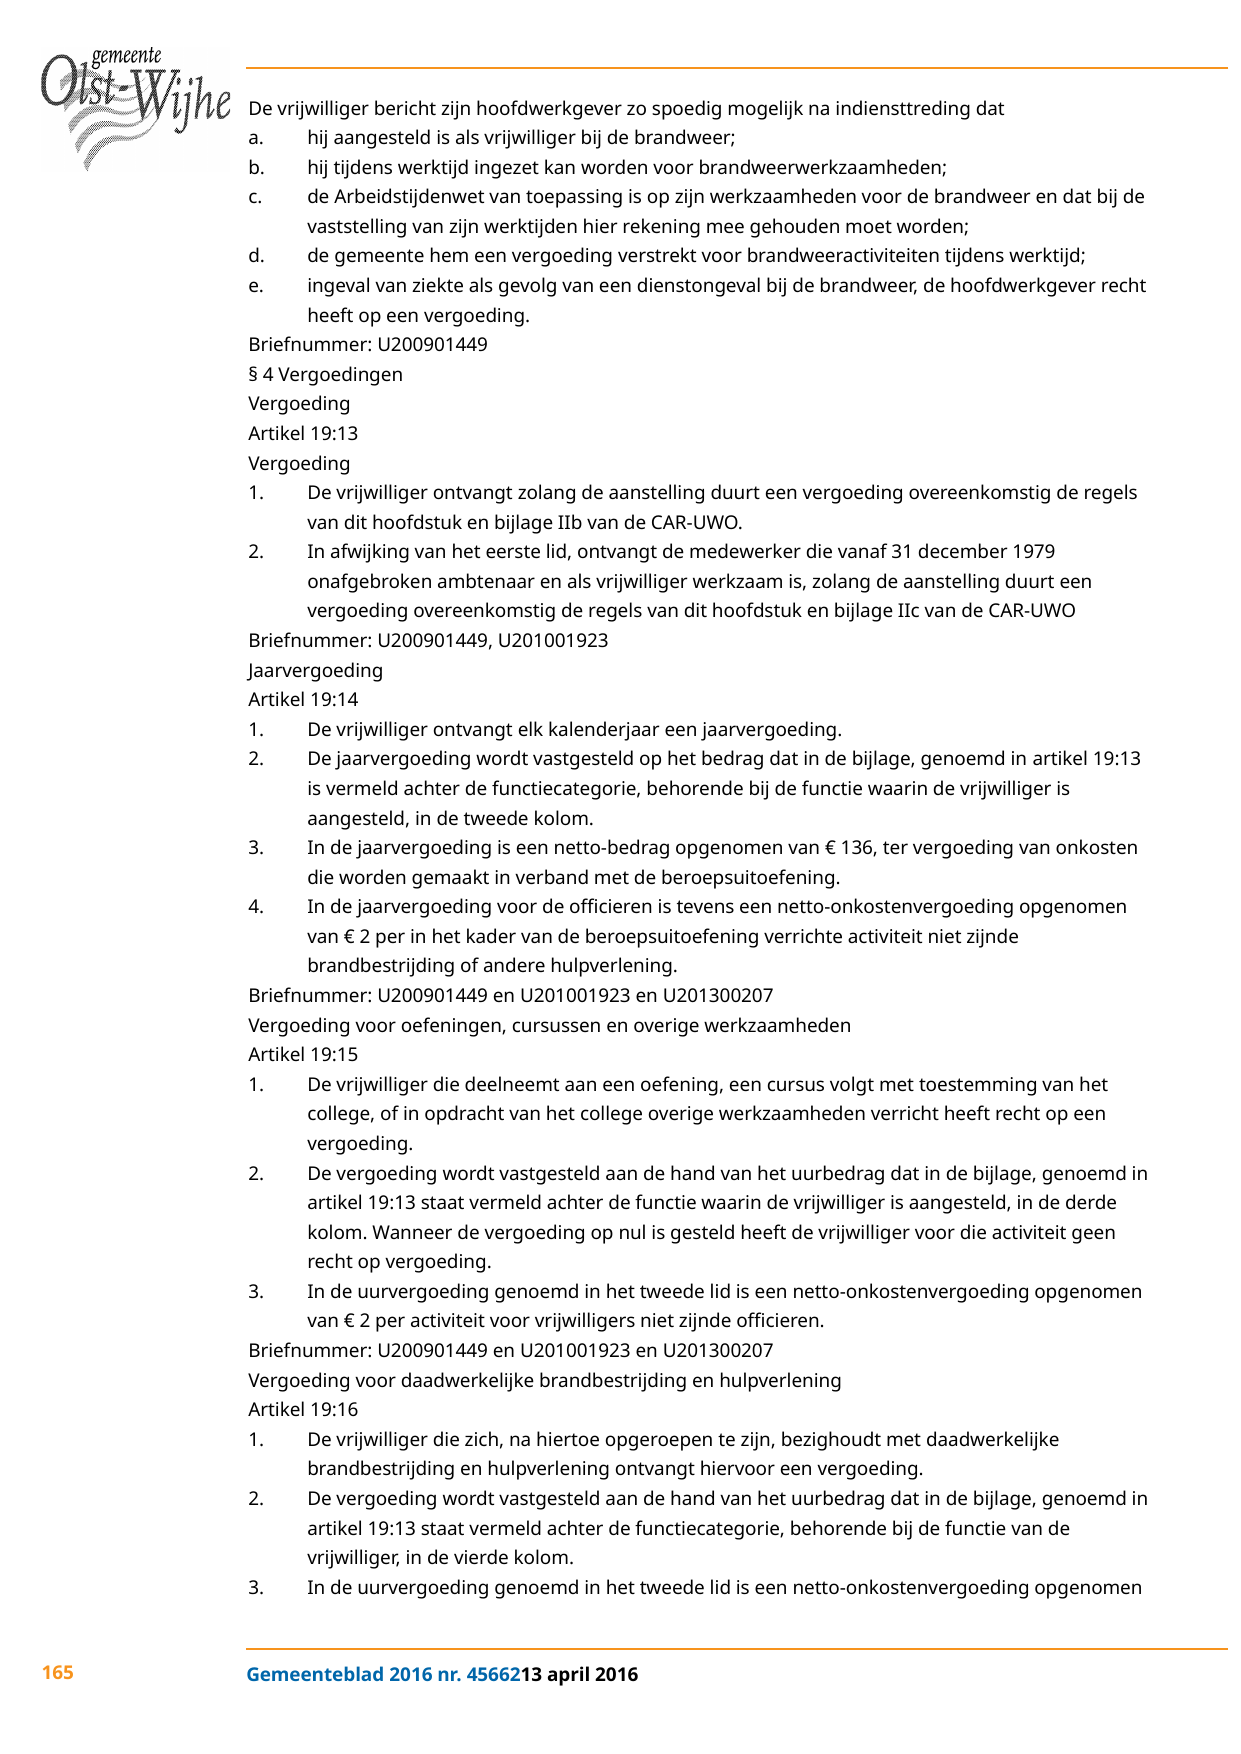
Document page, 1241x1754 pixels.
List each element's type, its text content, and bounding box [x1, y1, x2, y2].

text Artikel 19:15 [248, 1041, 1152, 1067]
list De vrijwilliger die zich, na hiertoe opgeroepen te zijn, bezighoudt met daadwerkelijke brandbestrijding en hulpverlening ontvangt hiervoor een vergoeding. [248, 1426, 1152, 1481]
text Jaarvergoeding [248, 657, 1152, 683]
list De vrijwilliger ontvangt elk kalenderjaar een jaarvergoeding. [248, 716, 1152, 742]
text Artikel 19:16 [248, 1396, 1152, 1422]
list De jaarvergoeding wordt vastgesteld op het bedrag dat in de bijlage, genoemd in artikel 19:13 is vermeld achter de functiecategorie, behorende bij de functie waarin de vrijwilliger is aangesteld, in de tweede kolom. [248, 746, 1152, 831]
text Artikel 19:13 [248, 420, 1152, 446]
text Vergoeding voor oefeningen, cursussen en overige werkzaamheden [248, 1012, 1152, 1038]
text Vergoeding [248, 391, 1152, 416]
text Vergoeding voor daadwerkelijke brandbestrijding en hulpverlening [248, 1367, 1152, 1393]
list In de jaarvergoeding voor de officieren is tevens een netto-onkostenvergoeding opgenomen van € 2 per in het kader van de beroepsuitoefening verrichte activiteit niet zijnde brandbestrijding of andere hulpverlening. [248, 893, 1152, 978]
list hij aangesteld is als vrijwilliger bij de brandweer; [248, 124, 1152, 150]
list De vrijwilliger ontvangt zolang de aanstelling duurt een vergoeding overeenkomstig de regels van dit hoofdstuk en bijlage IIb van de CAR-UWO. [248, 479, 1152, 535]
text § 4 Vergoedingen [248, 361, 1152, 387]
text Artikel 19:14 [248, 686, 1152, 712]
list De vrijwilliger die deelneemt aan een oefening, een cursus volgt met toestemming van het college, of in opdracht van het college overige werkzaamheden verricht heeft recht op een vergoeding. [248, 1071, 1152, 1156]
text Briefnummer: U200901449 [248, 331, 1152, 357]
list De vergoeding wordt vastgesteld aan de hand van het uurbedrag dat in de bijlage, genoemd in artikel 19:13 staat vermeld achter de functie waarin de vrijwilliger is aangesteld, in de derde kolom. Wanneer de vergoeding op nul is gesteld heeft de vrijwilliger voor die activiteit geen recht op vergoeding. [248, 1160, 1152, 1274]
list De vergoeding wordt vastgesteld aan de hand van het uurbedrag dat in de bijlage, genoemd in artikel 19:13 staat vermeld achter de functiecategorie, behorende bij de functie van de vrijwilliger, in de vierde kolom. [248, 1485, 1152, 1570]
list de gemeente hem een vergoeding verstrekt voor brandweeractiviteiten tijdens werktijd; [248, 243, 1152, 268]
text Briefnummer: U200901449, U201001923 [248, 627, 1152, 653]
list In de uurvergoeding genoemd in het tweede lid is een netto-onkostenvergoeding opgenomen van € 2 per activiteit voor vrijwilligers niet zijnde officieren. [248, 1278, 1152, 1333]
list In de jaarvergoeding is een netto-bedrag opgenomen van € 136, ter vergoeding van onkosten die worden gemaakt in verband met de beroepsuitoefening. [248, 834, 1152, 890]
list de Arbeidstijdenwet van toepassing is op zijn werkzaamheden voor de brandweer en dat bij de vaststelling van zijn werktijden hier rekening mee gehouden moet worden; [248, 183, 1152, 239]
text Briefnummer: U200901449 en U201001923 en U201300207 [248, 982, 1152, 1008]
picture [41, 47, 231, 172]
text Briefnummer: U200901449 en U201001923 en U201300207 [248, 1337, 1152, 1363]
list ingeval van ziekte als gevolg van een dienstongeval bij de brandweer, de hoofdwerkgever recht heeft op een vergoeding. [248, 272, 1152, 328]
list In de uurvergoeding genoemd in het tweede lid is een netto-onkostenvergoeding opgenomen [248, 1574, 1152, 1600]
text Vergoeding [248, 450, 1152, 476]
list In afwijking van het eerste lid, ontvangt de medewerker die vanaf 31 december 1979 onafgebroken ambtenaar en als vrijwilliger werkzaam is, zolang de aanstelling duurt een vergoeding overeenkomstig de regels van dit hoofdstuk en bijlage IIc van de CAR-UWO [248, 538, 1152, 623]
list hij tijdens werktijd ingezet kan worden voor brandweerwerkzaamheden; [248, 154, 1152, 180]
text De vrijwilliger bericht zijn hoofdwerkgever zo spoedig mogelijk na indiensttreding dat [248, 95, 1152, 121]
